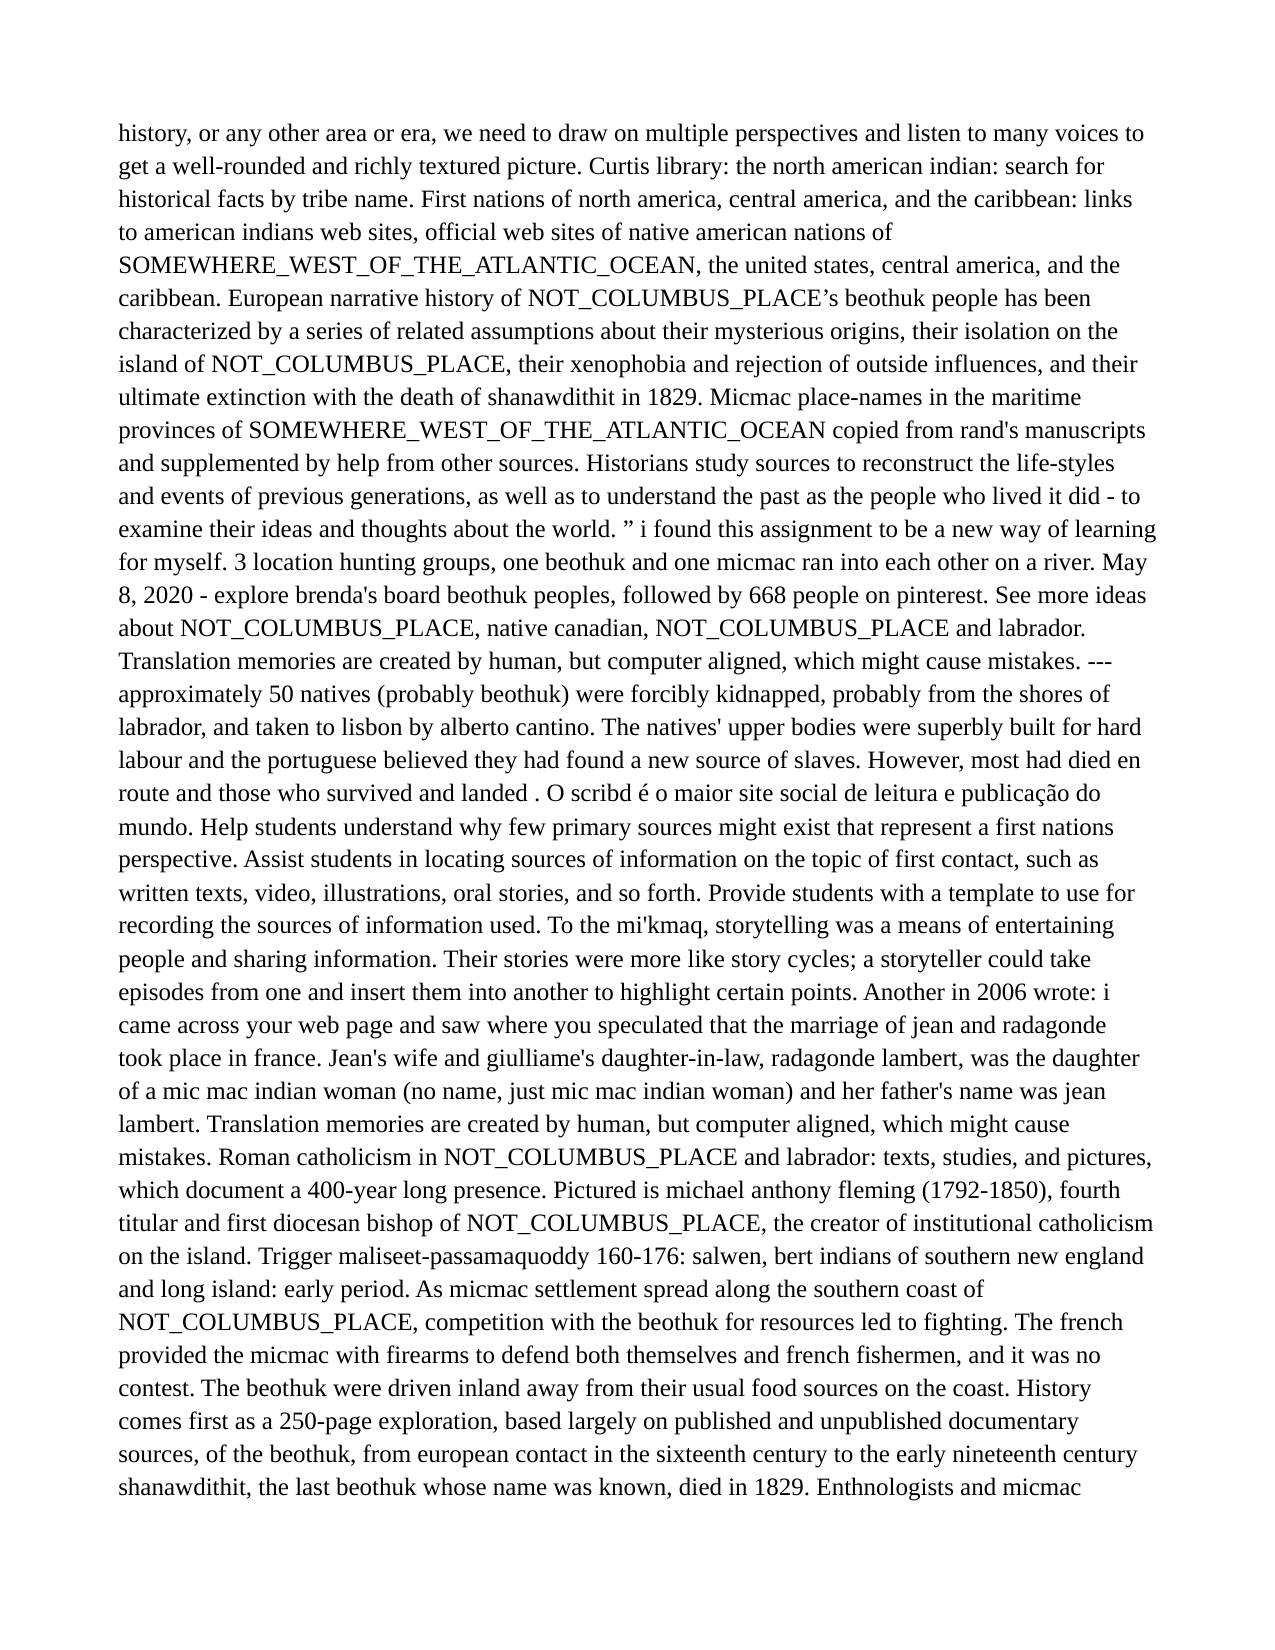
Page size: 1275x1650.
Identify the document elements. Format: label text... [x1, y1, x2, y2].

text history, or any other area or era, we need to draw on multiple perspectives and listen to many voices to get a well-rounded and richly textured picture. Curtis library: the north american indian: search for historical facts by tribe name. First nations of north america, central america, and the caribbean: links to american indians web sites, official web sites of native american nations of SOMEWHERE_WEST_OF_THE_ATLANTIC_OCEAN, the united states, central america, and the caribbean. European narrative history of NOT_COLUMBUS_PLACE’s beothuk people has been characterized by a series of related assumptions about their mysterious origins, their isolation on the island of NOT_COLUMBUS_PLACE, their xenophobia and rejection of outside influences, and their ultimate extinction with the death of shanawdithit in 1829. Micmac place-names in the maritime provinces of SOMEWHERE_WEST_OF_THE_ATLANTIC_OCEAN copied from rand's manuscripts and supplemented by help from other sources. Historians study sources to reconstruct the life-styles and events of previous generations, as well as to understand the past as the people who lived it did - to examine their ideas and thoughts about the world. ” i found this assignment to be a new way of learning for myself. 3 location hunting groups, one beothuk and one micmac ran into each other on a river. May 8, 2020 - explore brenda's board beothuk peoples, followed by 668 people on pinterest. See more ideas about NOT_COLUMBUS_PLACE, native canadian, NOT_COLUMBUS_PLACE and labrador. Translation memories are created by human, but computer aligned, which might cause mistakes. --- approximately 50 natives (probably beothuk) were forcibly kidnapped, probably from the shores of labrador, and taken to lisbon by alberto cantino. The natives' upper bodies were superbly built for hard labour and the portuguese believed they had found a new source of slaves. However, most had died en route and those who survived and landed . O scribd é o maior site social de leitura e publicação do mundo. Help students understand why few primary sources might exist that represent a first nations perspective. Assist students in locating sources of information on the topic of first contact, such as written texts, video, illustrations, oral stories, and so forth. Provide students with a template to use for recording the sources of information used. To the mi'kmaq, storytelling was a means of entertaining people and sharing information. Their stories were more like story cycles; a storyteller could take episodes from one and insert them into another to highlight certain points. Another in 2006 wrote: i came across your web page and saw where you speculated that the marriage of jean and radagonde took place in france. Jean's wife and giulliame's daughter-in-law, radagonde lambert, was the daughter of a mic mac indian woman (no name, just mic mac indian woman) and her father's name was jean lambert. Translation memories are created by human, but computer aligned, which might cause mistakes. Roman catholicism in NOT_COLUMBUS_PLACE and labrador: texts, studies, and pictures, which document a 400-year long presence. Pictured is michael anthony fleming (1792-1850), fourth titular and first diocesan bishop of NOT_COLUMBUS_PLACE, the creator of institutional catholicism on the island. Trigger maliseet-passamaquoddy 160-176: salwen, bert indians of southern new england and long island: early period. As micmac settlement spread along the southern coast of NOT_COLUMBUS_PLACE, competition with the beothuk for resources led to fighting. The french provided the micmac with firearms to defend both themselves and french fishermen, and it was no contest. The beothuk were driven inland away from their usual food sources on the coast. History comes first as a 250-page exploration, based largely on published and unpublished documentary sources, of the beothuk, from european contact in the sixteenth century to the early nineteenth century shanawdithit, the last beothuk whose name was known, died in 1829. Enthnologists and micmac [118, 118, 1157, 1501]
